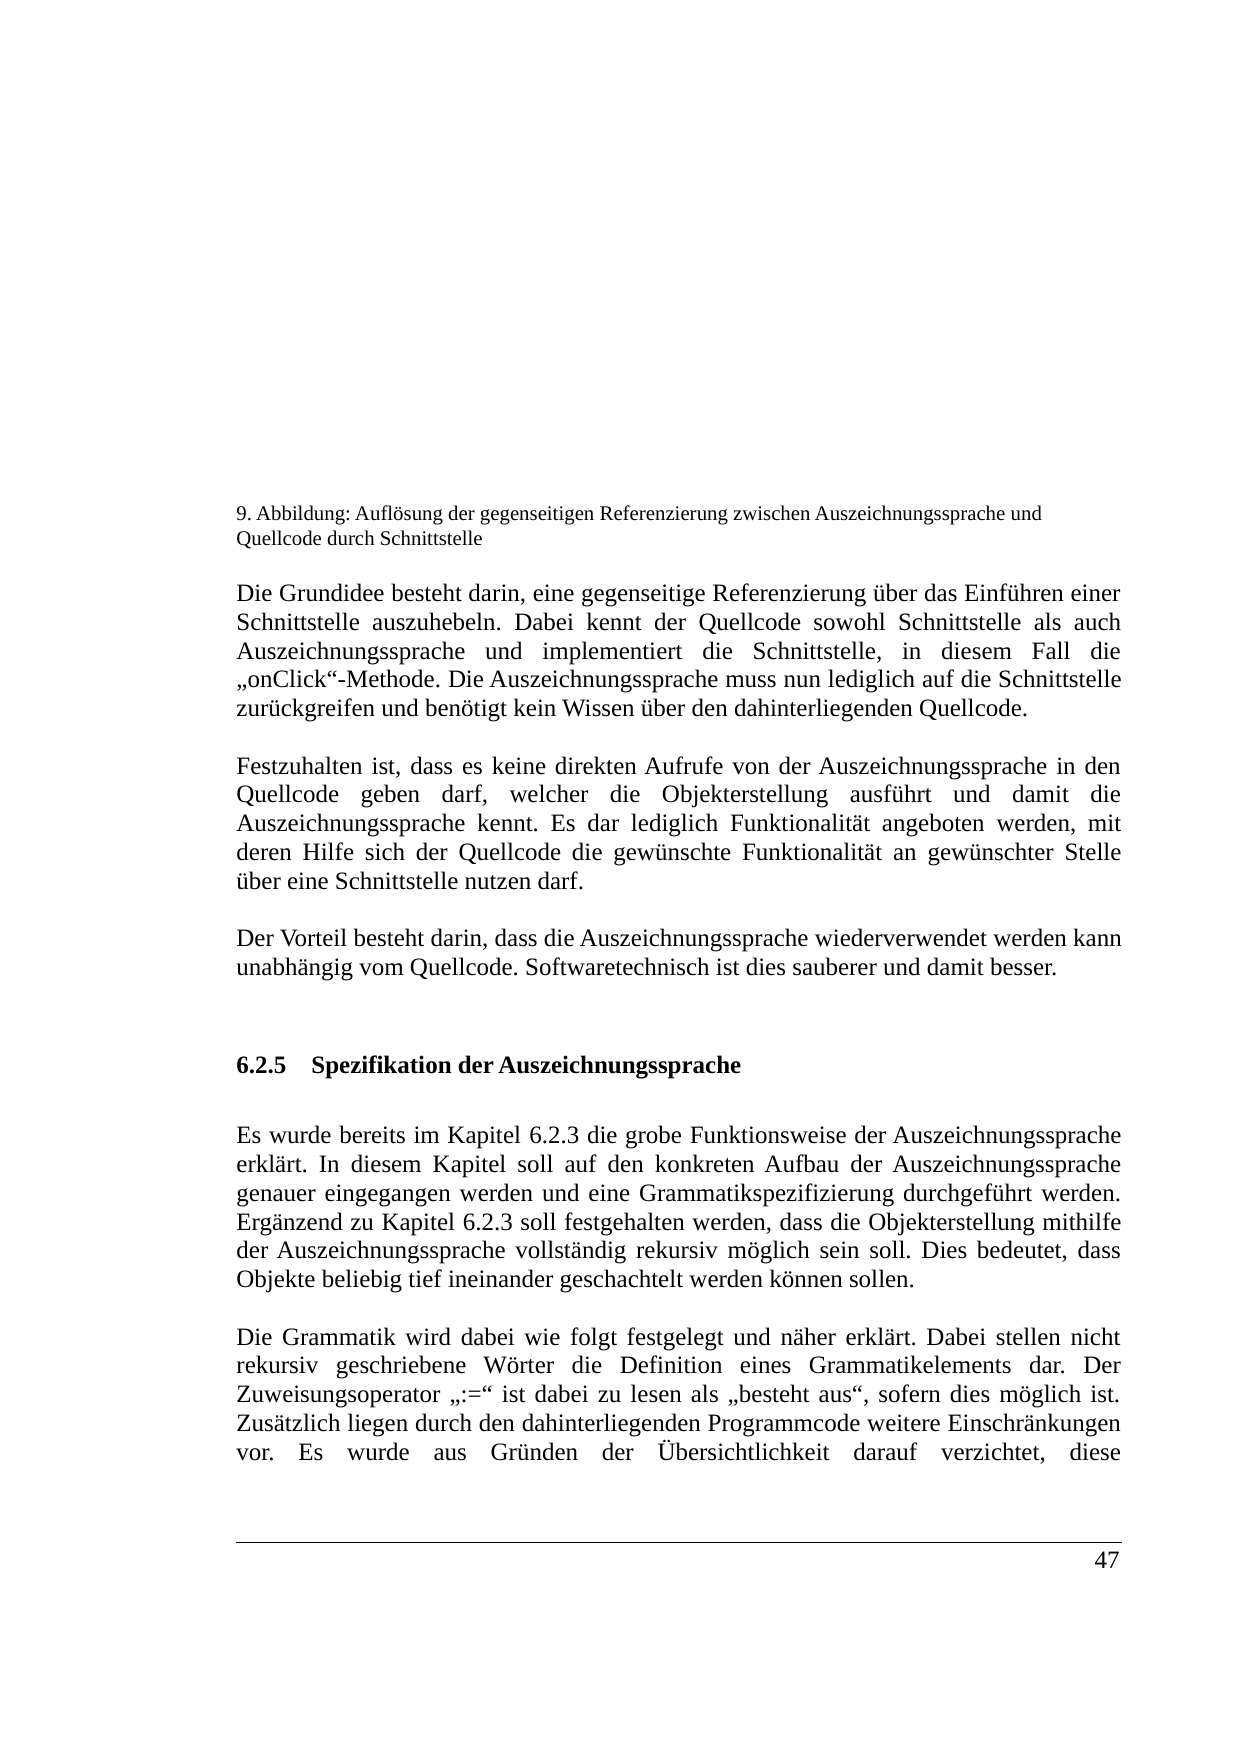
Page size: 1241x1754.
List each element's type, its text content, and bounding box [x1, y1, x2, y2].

text Die Grundidee besteht darin, eine gegenseitige Referenzierung über das Einführen einer Schnittstelle auszuhebeln. Dabei kennt der Quellcode sowohl Schnittstelle als auch Auszeichnungssprache und implementiert die Schnittstelle, in diesem Fall die „onClick“-Methode. Die Auszeichnungssprache muss nun lediglich auf die Schnittstelle zurückgreifen und benötigt kein Wissen über den dahinterliegenden Quellcode. [236, 578, 1122, 722]
text 9. Abbildung: Auflösung der gegenseitigen Referenzierung zwischen Auszeichnungssprache und Quellcode durch Schnittstelle [236, 190, 1122, 549]
text Der Vorteil besteht darin, dass die Auszeichnungssprache wiederverwendet werden kann unabhängig vom Quellcode. Softwaretechnisch ist dies sauberer und damit besser. [236, 923, 1122, 981]
text Die Grammatik wird dabei wie folgt festgelegt und näher erklärt. Dabei stellen nicht rekursiv geschriebene Wörter die Definition eines Grammatikelements dar. Der Zuweisungsoperator „:=“ ist dabei zu lesen als „besteht aus“, sofern dies möglich ist. Zusätzlich liegen durch den dahinterliegenden Programmcode weitere Einschränkungen vor. Es wurde aus Gründen der Übersichtlichkeit darauf verzichtet, diese [236, 1322, 1122, 1466]
subtitle Spezifikation der Auszeichnungssprache [236, 1051, 1122, 1079]
text Festzuhalten ist, dass es keine direkten Aufrufe von der Auszeichnungssprache in den Quellcode geben darf, welcher die Objekterstellung ausführt und damit die Auszeichnungssprache kennt. Es dar lediglich Funktionalität angeboten werden, mit deren Hilfe sich der Quellcode die gewünschte Funktionalität an gewünschter Stelle über eine Schnittstelle nutzen darf. [236, 751, 1122, 894]
text Es wurde bereits im Kapitel 6.2.3 die grobe Funktionsweise der Auszeichnungssprache erklärt. In diesem Kapitel soll auf den konkreten Aufbau der Auszeichnungssprache genauer eingegangen werden und eine Grammatikspezifizierung durchgeführt werden. Ergänzend zu Kapitel 6.2.3 soll festgehalten werden, dass die Objekterstellung mithilfe der Auszeichnungssprache vollständig rekursiv möglich sein soll. Dies bedeutet, dass Objekte beliebig tief ineinander geschachtelt werden können sollen. [236, 1121, 1122, 1293]
